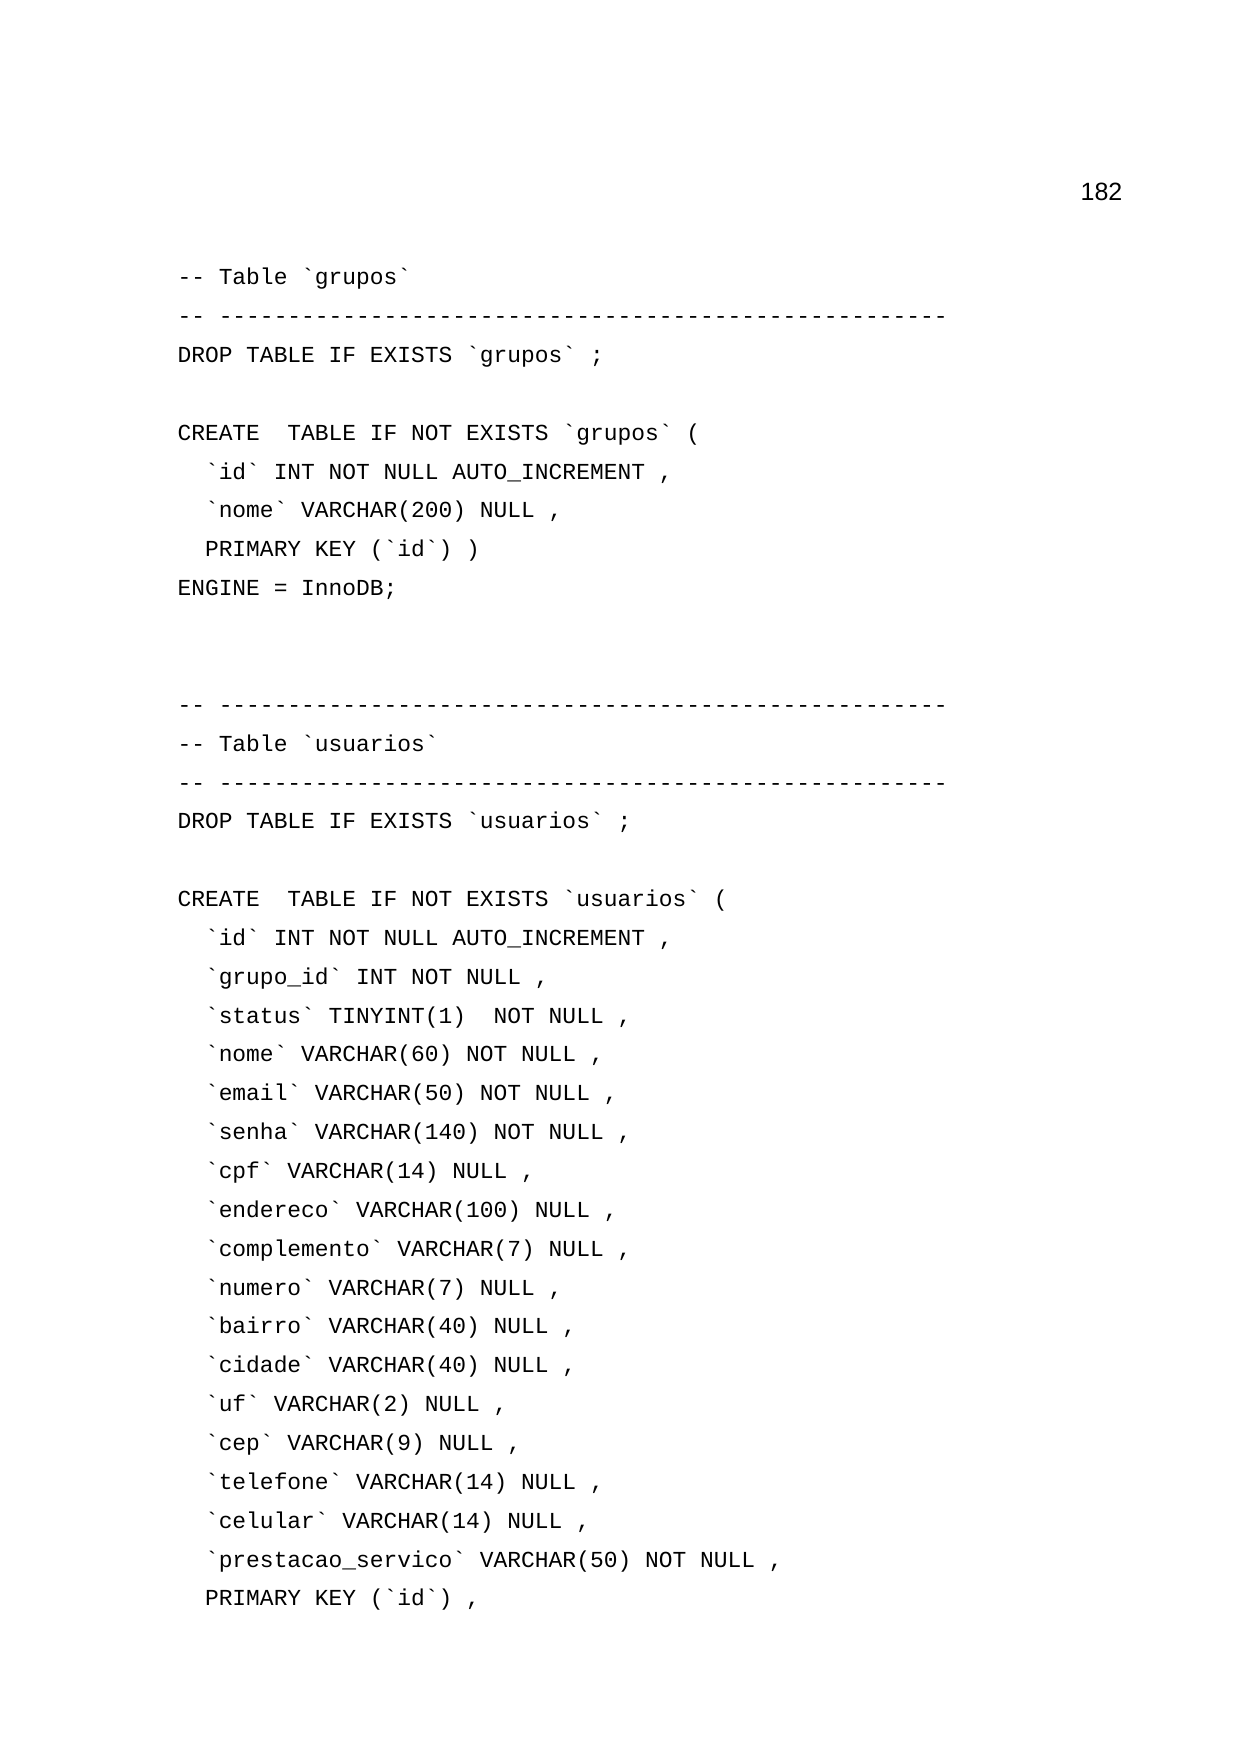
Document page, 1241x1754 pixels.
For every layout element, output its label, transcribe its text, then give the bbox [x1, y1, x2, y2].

text `email` VARCHAR(50) NOT NULL , [177, 1082, 1122, 1108]
text `nome` VARCHAR(200) NULL , [177, 499, 1122, 525]
text -- ----------------------------------------------------- [177, 693, 1122, 719]
text `celular` VARCHAR(14) NULL , [177, 1509, 1122, 1535]
text `bairro` VARCHAR(40) NULL , [177, 1315, 1122, 1341]
text -- ----------------------------------------------------- [177, 771, 1122, 797]
text `uf` VARCHAR(2) NULL , [177, 1392, 1122, 1418]
text `status` TINYINT(1) NOT NULL , [177, 1004, 1122, 1030]
text `complemento` VARCHAR(7) NULL , [177, 1237, 1122, 1263]
text -- Table `usuarios` [177, 732, 1122, 758]
text `nome` VARCHAR(60) NOT NULL , [177, 1043, 1122, 1069]
text PRIMARY KEY (`id`) , [177, 1587, 1122, 1613]
text `telefone` VARCHAR(14) NULL , [177, 1470, 1122, 1496]
text `id` INT NOT NULL AUTO_INCREMENT , [177, 460, 1122, 486]
text `prestacao_servico` VARCHAR(50) NOT NULL , [177, 1548, 1122, 1574]
text `endereco` VARCHAR(100) NULL , [177, 1198, 1122, 1224]
text PRIMARY KEY (`id`) ) [177, 538, 1122, 564]
text `senha` VARCHAR(140) NOT NULL , [177, 1121, 1122, 1146]
text -- ----------------------------------------------------- [177, 304, 1122, 331]
text ENGINE = InnoDB; [177, 577, 1122, 602]
text `grupo_id` INT NOT NULL , [177, 965, 1122, 991]
text `numero` VARCHAR(7) NULL , [177, 1276, 1122, 1302]
text CREATE TABLE IF NOT EXISTS `grupos` ( [177, 421, 1122, 447]
text `cpf` VARCHAR(14) NULL , [177, 1159, 1122, 1185]
text DROP TABLE IF EXISTS `grupos` ; [177, 343, 1122, 369]
text `id` INT NOT NULL AUTO_INCREMENT , [177, 926, 1122, 952]
text DROP TABLE IF EXISTS `usuarios` ; [177, 810, 1122, 836]
text -- Table `grupos` [177, 266, 1122, 292]
text `cidade` VARCHAR(40) NULL , [177, 1354, 1122, 1379]
text `cep` VARCHAR(9) NULL , [177, 1431, 1122, 1457]
text CREATE TABLE IF NOT EXISTS `usuarios` ( [177, 887, 1122, 913]
